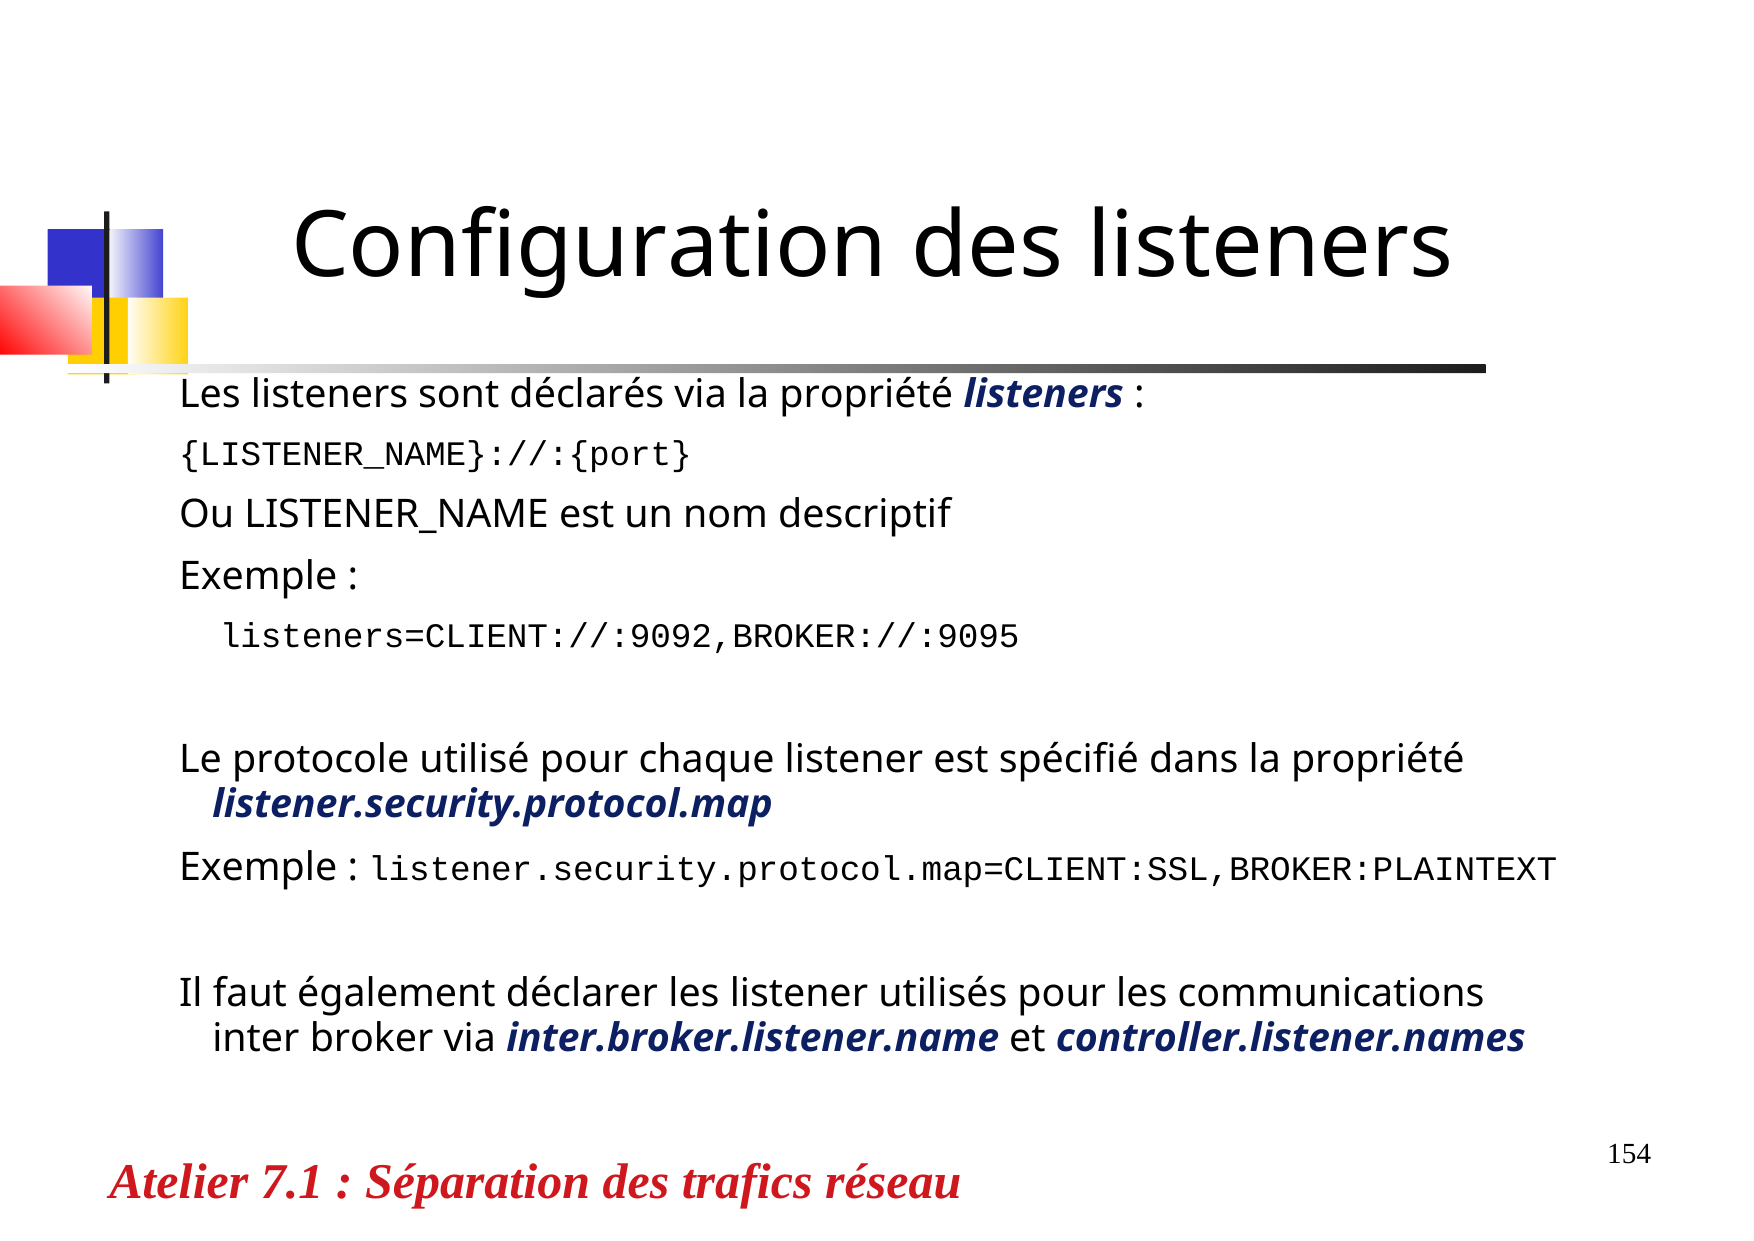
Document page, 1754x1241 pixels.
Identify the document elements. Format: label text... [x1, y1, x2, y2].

text_box Atelier 7.1 : Séparation des trafics réseau [94, 1145, 978, 1218]
title Configuration des listeners [179, 139, 1567, 351]
list Les listeners sont déclarés via la propriété listeners : {LISTENER_NAME}://:{port} Ou LISTENER_NAME est un nom descriptif Exemple : listeners=CLIENT://:9092,BROKER://:9095 Le protocole utilisé pour chaque listener est spécifié dans la propriété listener.security.protocol.map Exemple : listener.security.protocol.map=CLIENT:SSL,BROKER:PLAINTEXT Il faut également déclarer les listener utilisés pour les communications inter broker via inter.broker.listener.name et controller.listener.names [179, 371, 1567, 1091]
